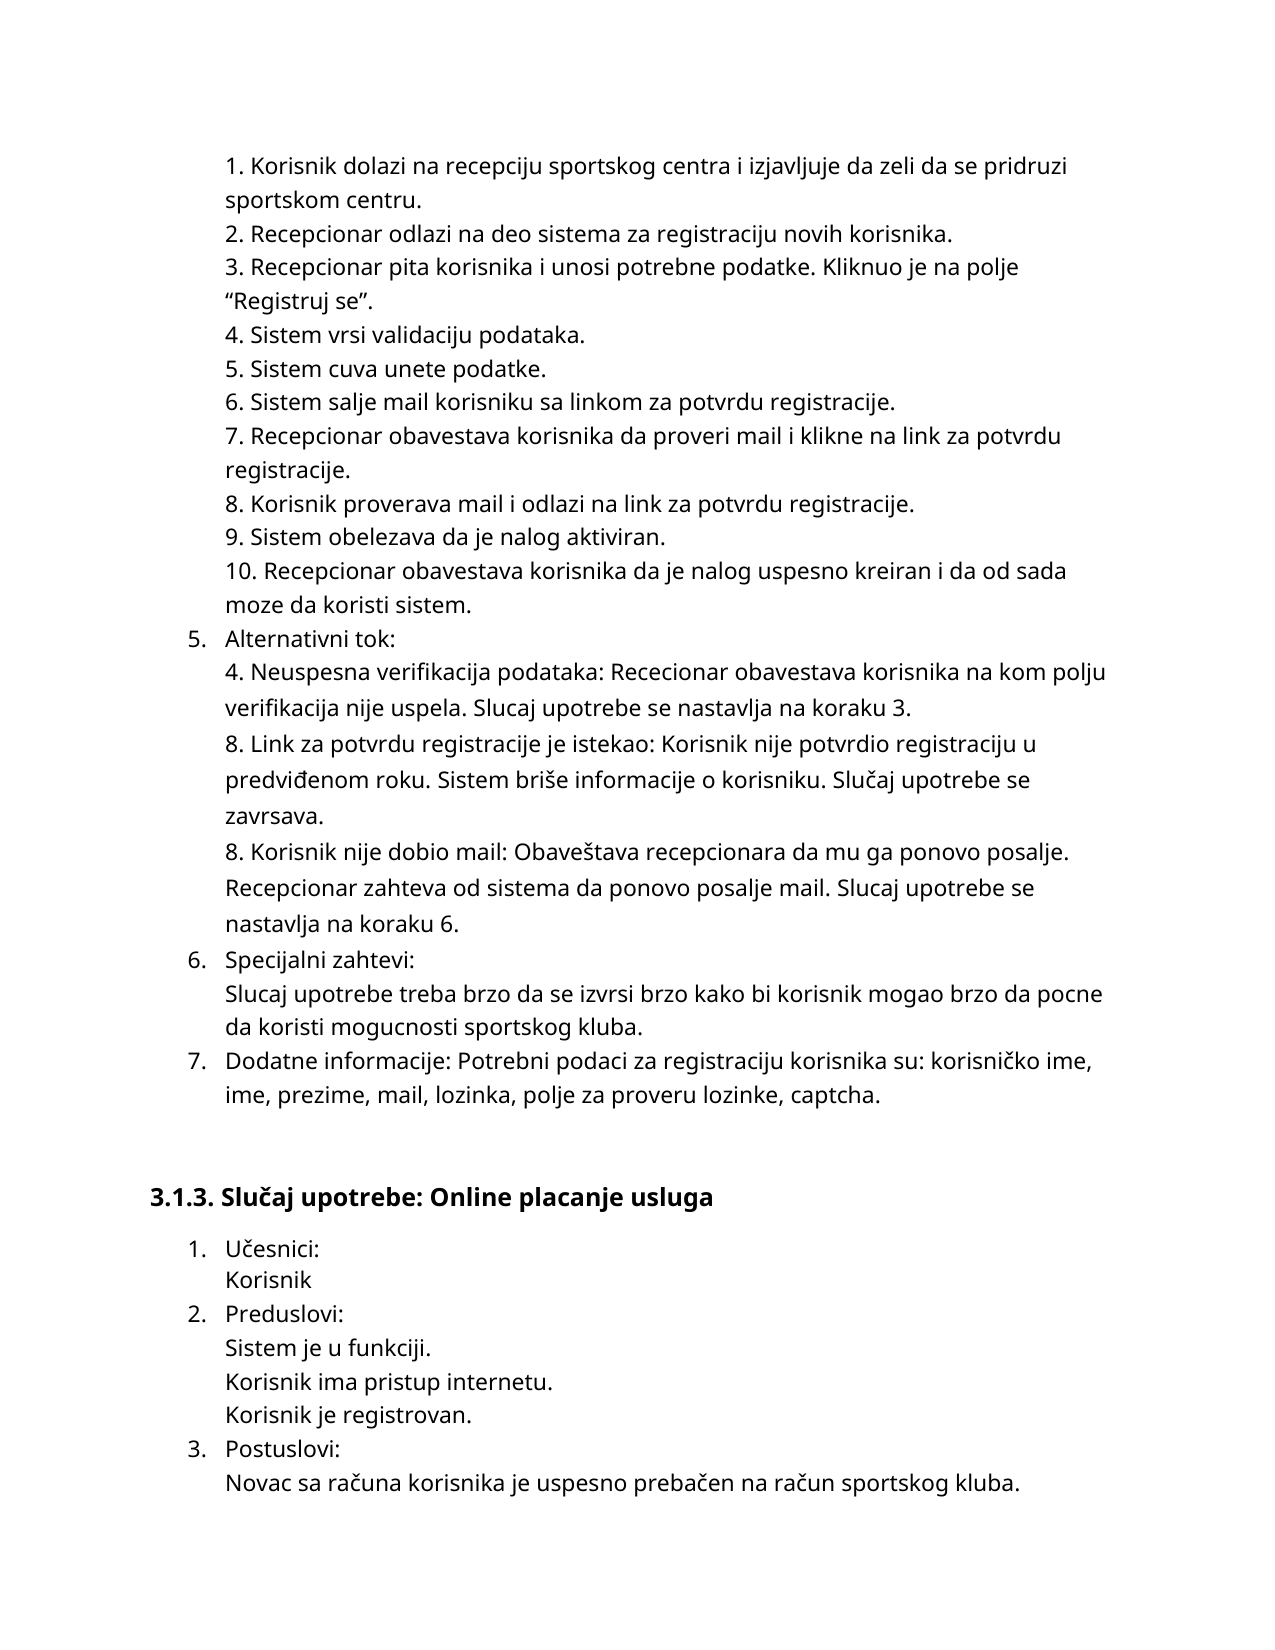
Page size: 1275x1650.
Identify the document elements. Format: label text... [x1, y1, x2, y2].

list 3. Recepcionar pita korisnika i unosi potrebne podatke. Kliknuo je na polje “Registruj se”. [225, 251, 1125, 316]
list Dodatne informacije: Potrebni podaci za registraciju korisnika su: korisničko ime, ime, prezime, mail, lozinka, polje za proveru lozinke, captcha. [187, 1045, 1125, 1110]
list Preduslovi: [187, 1298, 1125, 1329]
text Novac sa računa korisnika je uspesno prebačen na račun sportskog kluba. [150, 1467, 1125, 1498]
text Korisnik je registrovan. [150, 1399, 1125, 1431]
list 10. Recepcionar obavestava korisnika da je nalog uspesno kreiran i da od sada moze da koristi sistem. [225, 555, 1125, 620]
list Alternativni tok: [187, 622, 1125, 654]
text 8. Link za potvrdu registracije je istekao: Korisnik nije potvrdio registraciju u predviđenom roku. Sistem briše informacije o korisniku. Slučaj upotrebe se zavrsava. [225, 728, 1125, 831]
list 6. Sistem salje mail korisniku sa linkom za potvrdu registracije. [225, 386, 1125, 417]
text 3.1.3. Slučaj upotrebe: Online placanje usluga [150, 1179, 1125, 1214]
list Korisnik [225, 1264, 1125, 1296]
text 8. Korisnik nije dobio mail: Obaveštava recepcionara da mu ga ponovo posalje. Recepcionar zahteva od sistema da ponovo posalje mail. Slucaj upotrebe se nastavlja na koraku 6. [225, 836, 1125, 939]
list 7. Recepcionar obavestava korisnika da proveri mail i klikne na link za potvrdu registracije. [225, 420, 1125, 485]
text Korisnik ima pristup internetu. [150, 1366, 1125, 1397]
list 4. Sistem vrsi validaciju podataka. [225, 319, 1125, 350]
list 1. Korisnik dolazi na recepciju sportskog centra i izjavljuje da zeli da se pridruzi sportskom centru. [225, 150, 1125, 215]
text Sistem je u funkciji. [150, 1332, 1125, 1363]
list 5. Sistem cuva unete podatke. [225, 352, 1125, 384]
list Slucaj upotrebe treba brzo da se izvrsi brzo kako bi korisnik mogao brzo da pocne da koristi mogucnosti sportskog kluba. [225, 977, 1125, 1042]
list 9. Sistem obelezava da je nalog aktiviran. [225, 521, 1125, 552]
list Specijalni zahtevi: [187, 944, 1125, 975]
list 4. Neuspesna verifikacija podataka: Rececionar obavestava korisnika na kom polju verifikacija nije uspela. Slucaj upotrebe se nastavlja na koraku 3. [225, 656, 1125, 723]
list 2. Recepcionar odlazi na deo sistema za registraciju novih korisnika. [225, 217, 1125, 249]
list 8. Korisnik proverava mail i odlazi na link za potvrdu registracije. [225, 487, 1125, 519]
list Učesnici: [187, 1233, 1125, 1264]
list Postuslovi: [187, 1433, 1125, 1464]
